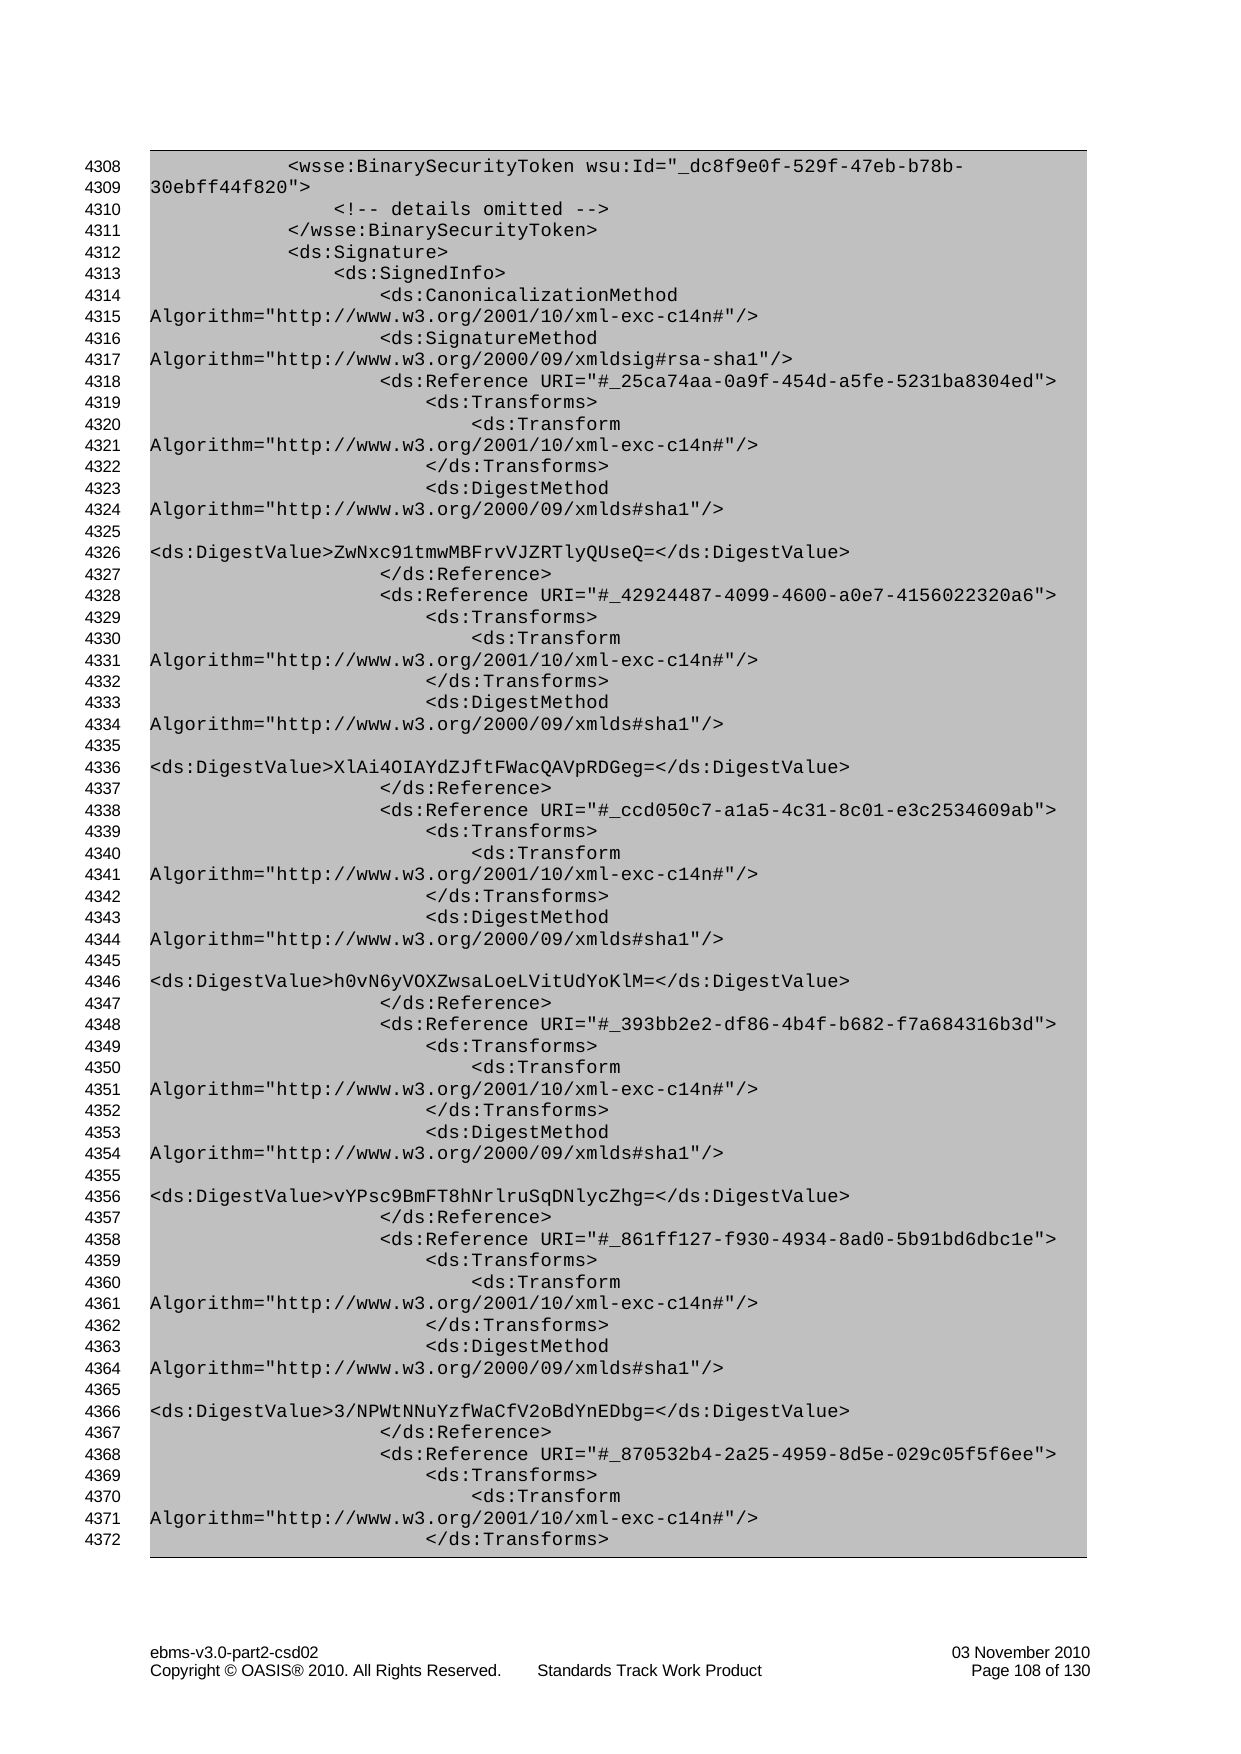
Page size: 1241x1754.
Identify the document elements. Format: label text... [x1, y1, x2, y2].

text </ds:Transforms> [150, 879, 1087, 901]
text <ds:Reference URI="#_25ca74aa-0a9f-454d-a5fe-5231ba8304ed"> [150, 364, 1087, 386]
text <ds:DigestValue>h0vN6yVOXZwsaLoeLVitUdYoKlM=</ds:DigestValue> [150, 944, 1087, 987]
text </ds:Transforms> [150, 1309, 1087, 1330]
text <ds:Transforms> [150, 1244, 1087, 1266]
text <ds:Reference URI="#_861ff127-f930-4934-8ad0-5b91bd6dbc1e"> [150, 1223, 1087, 1244]
text </ds:Reference> [150, 772, 1087, 794]
text <ds:SignedInfo> [150, 257, 1087, 279]
text </ds:Transforms> [150, 1523, 1087, 1557]
text <ds:DigestMethod Algorithm="http://www.w3.org/2000/09/xmlds#sha1"/> [150, 1330, 1087, 1373]
text <ds:Reference URI="#_870532b4-2a25-4959-8d5e-029c05f5f6ee"> [150, 1437, 1087, 1459]
text <ds:CanonicalizationMethod Algorithm="http://www.w3.org/2001/10/xml-exc-c14n#"/> [150, 279, 1087, 322]
text <ds:Transform Algorithm="http://www.w3.org/2001/10/xml-exc-c14n#"/> [150, 1266, 1087, 1309]
text <ds:Reference URI="#_ccd050c7-a1a5-4c31-8c01-e3c2534609ab"> [150, 794, 1087, 815]
text </ds:Transforms> [150, 665, 1087, 686]
text <ds:Transform Algorithm="http://www.w3.org/2001/10/xml-exc-c14n#"/> [150, 407, 1087, 450]
text <ds:Transform Algorithm="http://www.w3.org/2001/10/xml-exc-c14n#"/> [150, 1051, 1087, 1094]
text <ds:DigestMethod Algorithm="http://www.w3.org/2000/09/xmlds#sha1"/> [150, 686, 1087, 729]
text </ds:Reference> [150, 987, 1087, 1008]
text </ds:Reference> [150, 1201, 1087, 1223]
text <ds:Transform Algorithm="http://www.w3.org/2001/10/xml-exc-c14n#"/> [150, 622, 1087, 665]
text <ds:Transforms> [150, 815, 1087, 837]
text <ds:SignatureMethod Algorithm="http://www.w3.org/2000/09/xmldsig#rsa-sha1"/> [150, 322, 1087, 364]
text <!-- details omitted --> [150, 193, 1087, 214]
text <ds:DigestMethod Algorithm="http://www.w3.org/2000/09/xmlds#sha1"/> [150, 1116, 1087, 1158]
text </ds:Reference> [150, 1416, 1087, 1437]
text <ds:Transform Algorithm="http://www.w3.org/2001/10/xml-exc-c14n#"/> [150, 837, 1087, 879]
text </ds:Reference> [150, 558, 1087, 579]
text </ds:Transforms> [150, 450, 1087, 472]
text <ds:Transforms> [150, 601, 1087, 622]
text </ds:Transforms> [150, 1094, 1087, 1116]
text <ds:Signature> [150, 236, 1087, 257]
text <ds:DigestValue>3/NPWtNNuYzfWaCfV2oBdYnEDbg=</ds:DigestValue> [150, 1373, 1087, 1416]
text <ds:DigestValue>ZwNxc91tmwMBFrvVJZRTlyQUseQ=</ds:DigestValue> [150, 515, 1087, 558]
text <ds:Reference URI="#_42924487-4099-4600-a0e7-4156022320a6"> [150, 579, 1087, 601]
text <wsse:BinarySecurityToken wsu:Id="_dc8f9e0f-529f-47eb-b78b-30ebff44f820"> [150, 151, 1087, 193]
text </wsse:BinarySecurityToken> [150, 214, 1087, 236]
text <ds:DigestValue>XlAi4OIAYdZJftFWacQAVpRDGeg=</ds:DigestValue> [150, 729, 1087, 772]
text <ds:DigestMethod Algorithm="http://www.w3.org/2000/09/xmlds#sha1"/> [150, 472, 1087, 515]
text <ds:Transforms> [150, 1459, 1087, 1480]
text <ds:Transforms> [150, 1030, 1087, 1051]
text <ds:Transform Algorithm="http://www.w3.org/2001/10/xml-exc-c14n#"/> [150, 1480, 1087, 1523]
text <ds:Transforms> [150, 386, 1087, 407]
text <ds:DigestMethod Algorithm="http://www.w3.org/2000/09/xmlds#sha1"/> [150, 901, 1087, 944]
text <ds:Reference URI="#_393bb2e2-df86-4b4f-b682-f7a684316b3d"> [150, 1008, 1087, 1030]
text <ds:DigestValue>vYPsc9BmFT8hNrlruSqDNlycZhg=</ds:DigestValue> [150, 1158, 1087, 1201]
